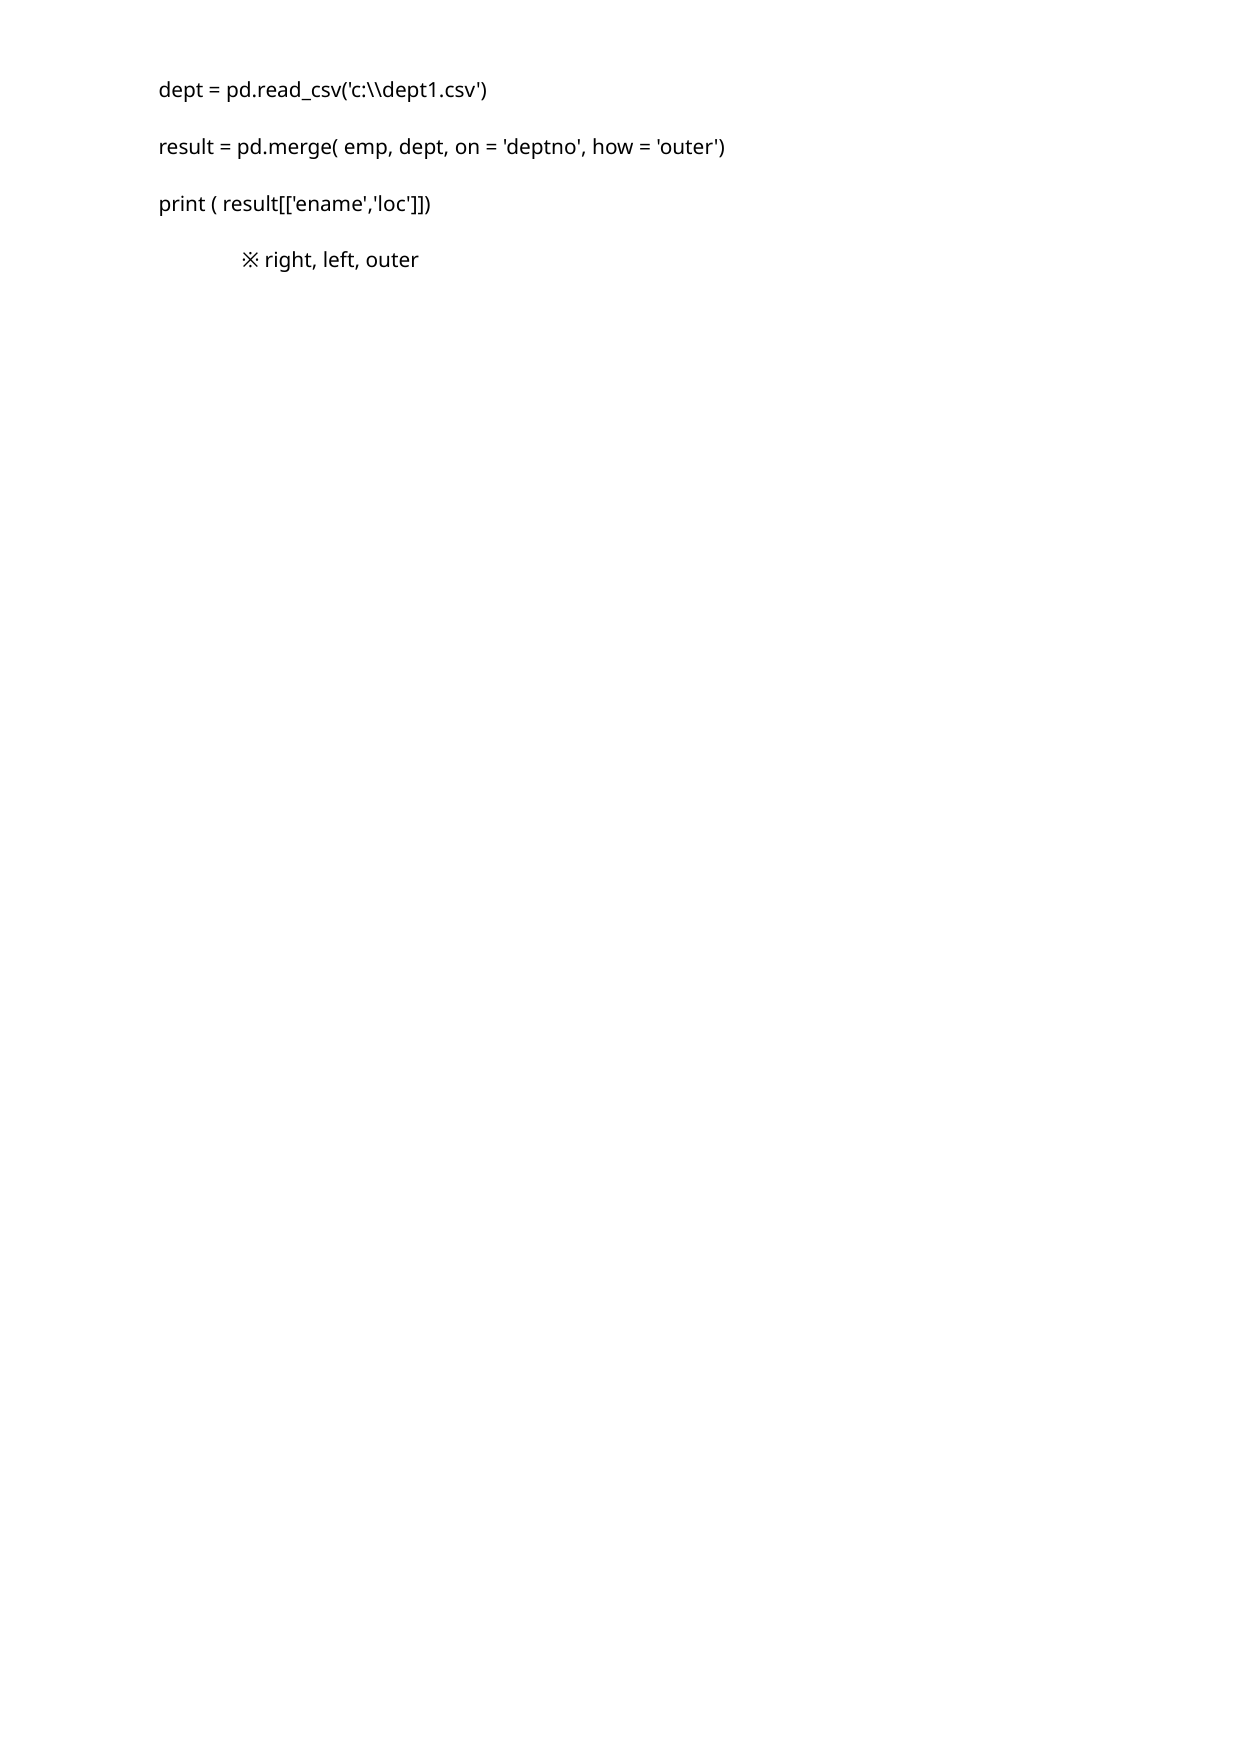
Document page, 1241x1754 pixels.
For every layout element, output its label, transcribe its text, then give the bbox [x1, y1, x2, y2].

text dept = pd.read_csv('c:\\dept1.csv') [75, 75, 1165, 103]
text result = pd.merge( emp, dept, on = 'deptno', how = 'outer') [75, 132, 1165, 160]
text ※ right, left, outer [75, 246, 1165, 274]
text print ( result[['ename','loc']]) [75, 189, 1165, 217]
